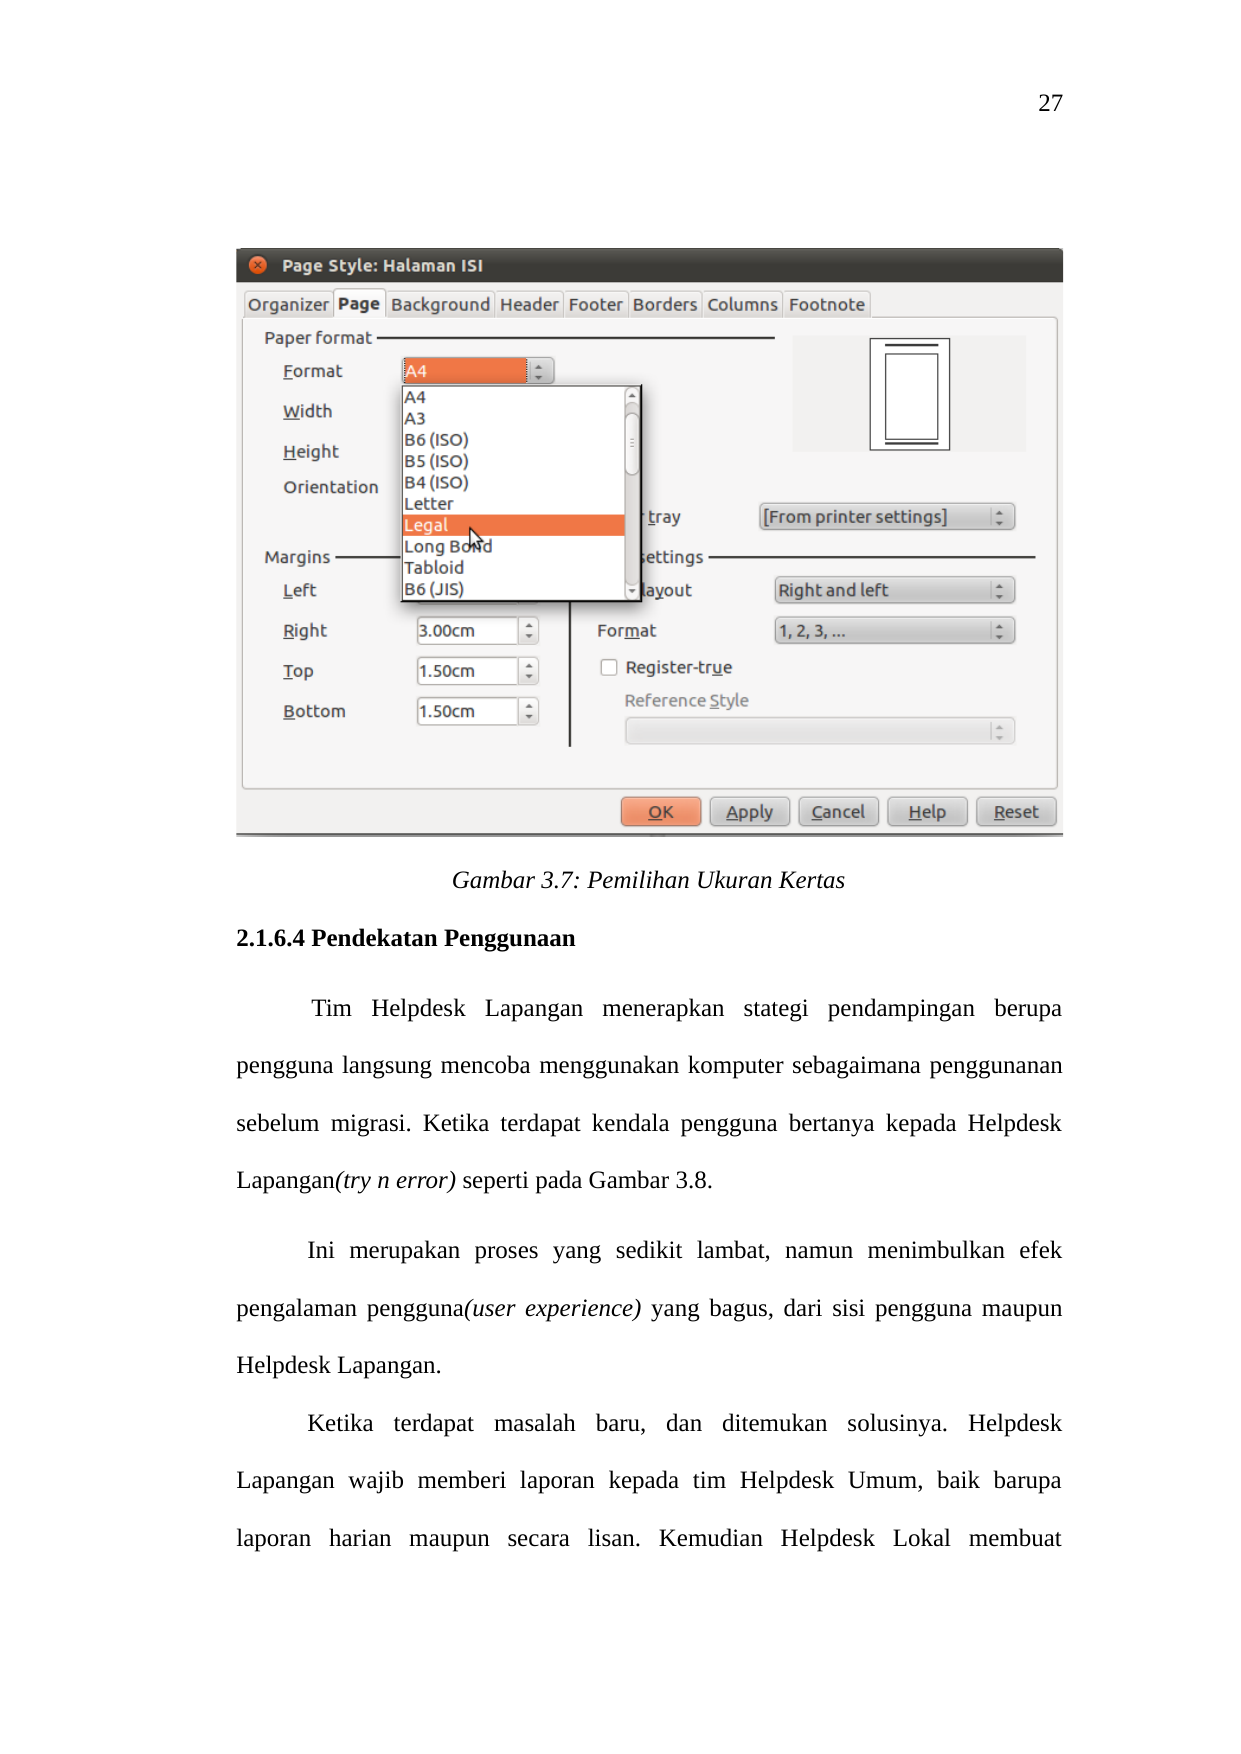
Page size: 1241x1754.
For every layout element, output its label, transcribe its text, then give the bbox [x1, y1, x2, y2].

subtitle [236, 236, 1063, 248]
text Ini merupakan proses yang sedikit lambat, namun menimbulkan efek pengalaman pengguna(user experience) yang bagus, dari sisi pengguna maupun Helpdesk Lapangan. [236, 1235, 1063, 1379]
subtitle Pendekatan Penggunaan [236, 894, 1063, 952]
text Gambar 3.7: Pemilihan Ukuran Kertas [236, 837, 1063, 894]
text Ketika terdapat masalah baru, dan ditemukan solusinya. Helpdesk Lapangan wajib memberi laporan kepada tim Helpdesk Umum, baik barupa laporan harian maupun secara lisan. Kemudian Helpdesk Lokal membuat [236, 1408, 1063, 1552]
picture [236, 248, 1064, 837]
text Tim Helpdesk Lapangan menerapkan stategi pendampingan berupa pengguna langsung mencoba menggunakan komputer sebagaimana penggunanan sebelum migrasi. Ketika terdapat kendala pengguna bertanya kepada Helpdesk Lapangan(try n error) seperti pada Gambar 3.8. [236, 993, 1063, 1194]
